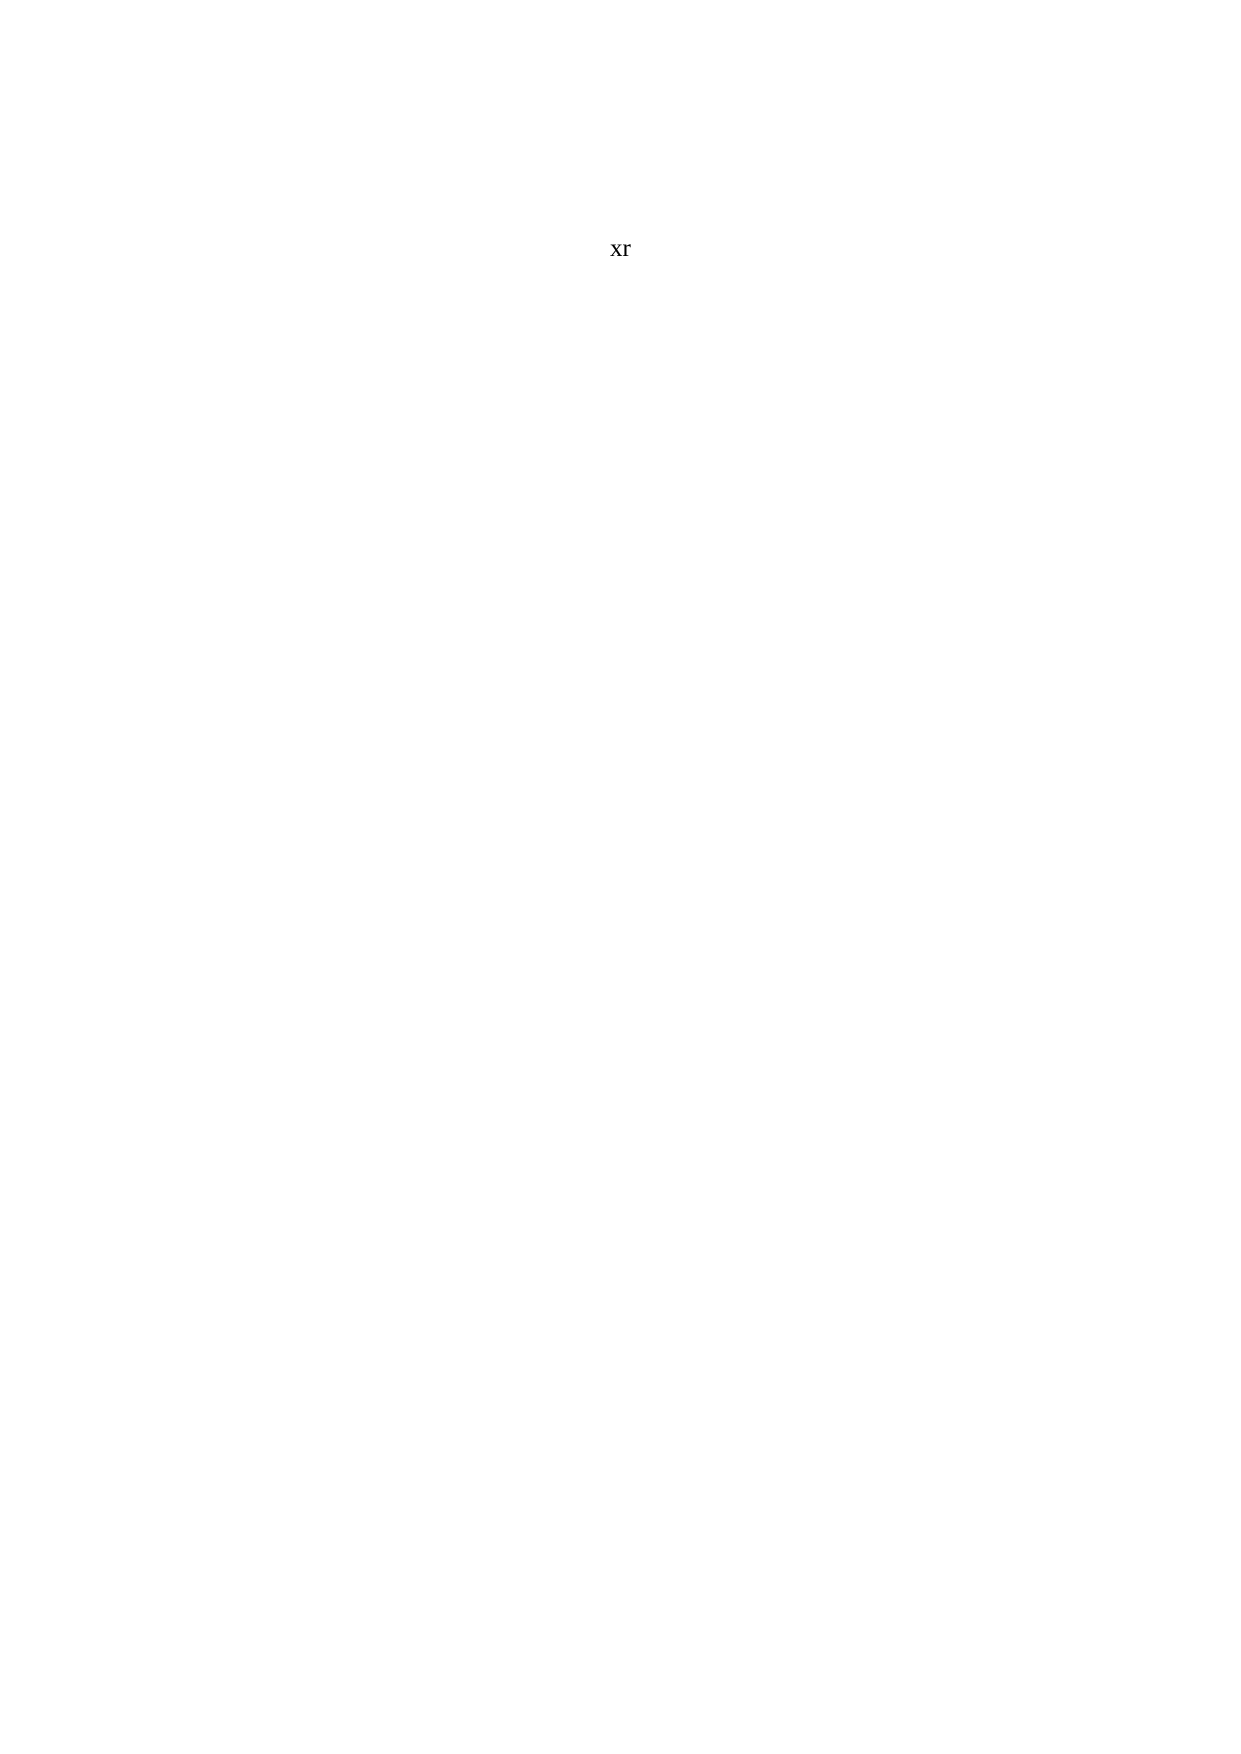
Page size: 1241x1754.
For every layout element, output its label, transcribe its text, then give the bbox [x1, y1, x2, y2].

text xr [118, 233, 1122, 262]
